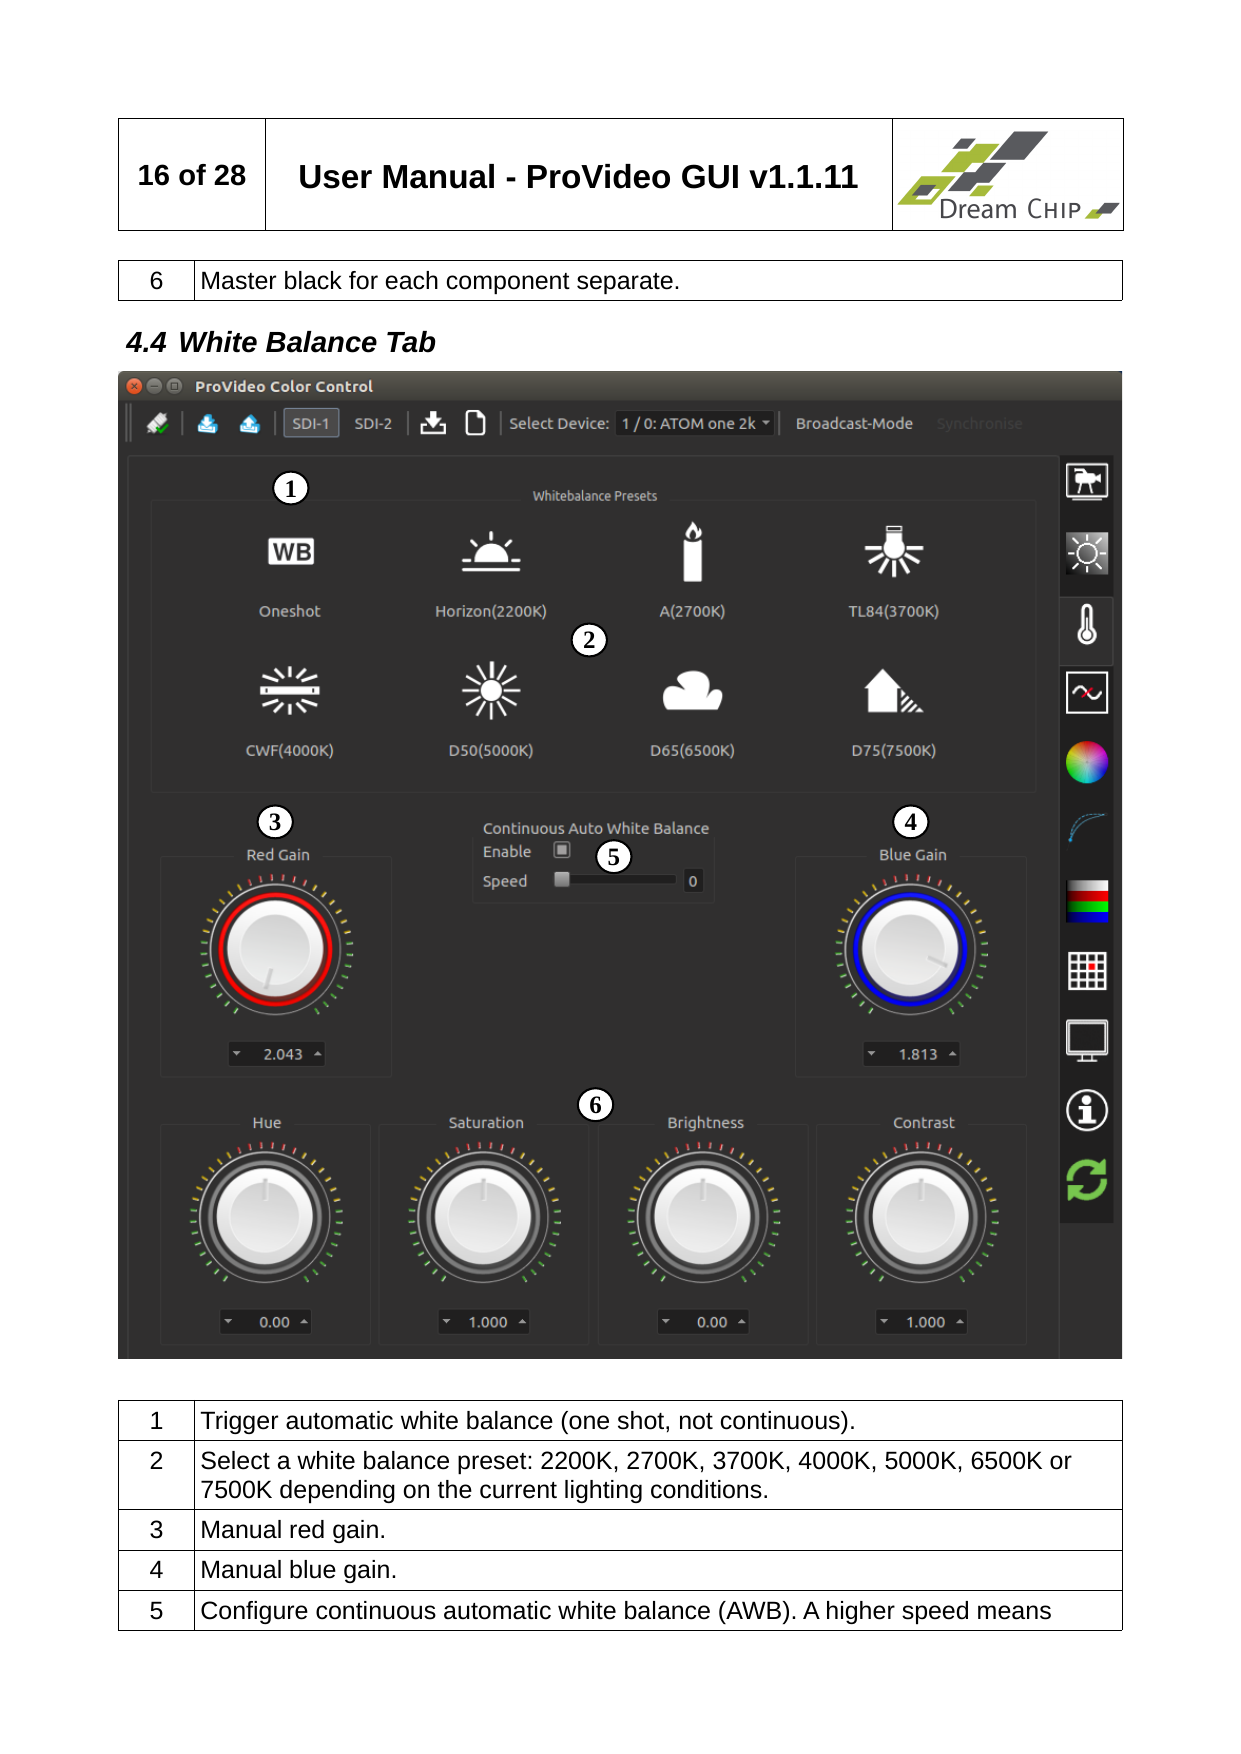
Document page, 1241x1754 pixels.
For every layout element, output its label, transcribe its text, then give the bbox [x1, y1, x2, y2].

table_cell Configure continuous automatic white balance (AWB). A higher speed means [195, 1591, 1122, 1630]
table_cell Select a white balance preset: 2200K, 2700K, 3700K, 4000K, 5000K, 6500K or 7500K depending on the current lighting conditions. [195, 1441, 1122, 1509]
table_header 1 [119, 1401, 194, 1440]
picture [118, 371, 1123, 1359]
table_cell 5 [119, 1591, 194, 1630]
table_cell 4 [119, 1551, 194, 1590]
table_cell Manual red gain. [195, 1510, 1122, 1549]
table_header Trigger automatic white balance (one shot, not continuous). [195, 1401, 1122, 1440]
table_cell 3 [119, 1510, 194, 1549]
subtitle White Balance Tab [118, 325, 1122, 359]
table_cell Manual blue gain. [195, 1551, 1122, 1590]
table_cell Master black for each component separate. [195, 261, 1122, 300]
picture [897, 130, 1120, 220]
table_cell 2 [119, 1441, 194, 1509]
table_cell 6 [119, 261, 194, 300]
